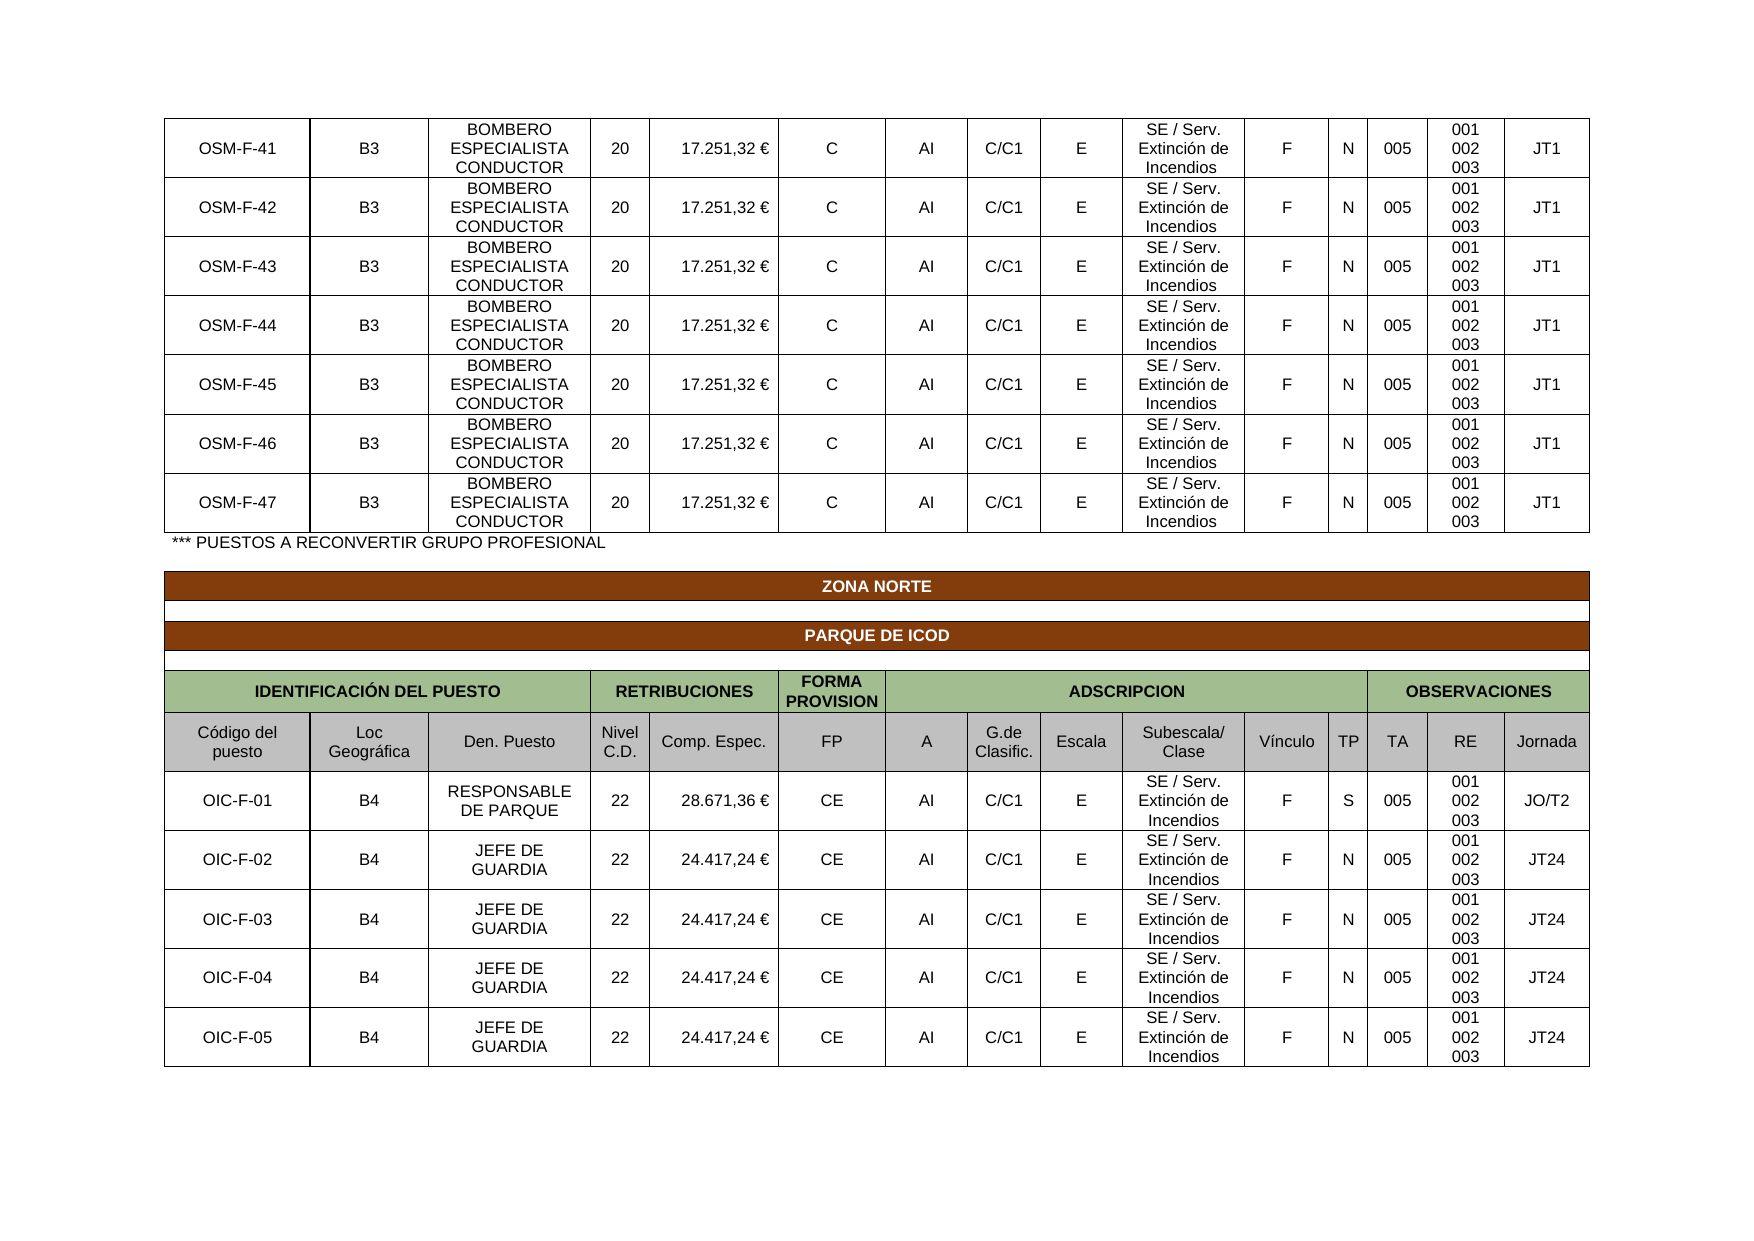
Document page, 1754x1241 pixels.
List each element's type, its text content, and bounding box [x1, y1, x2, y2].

table_cell OIC-F-04 [165, 949, 309, 1007]
table_cell 17.251,32 € [650, 415, 778, 472]
table_cell Comp. Espec. [650, 713, 778, 771]
table_cell 22 [591, 772, 649, 830]
table_cell Vínculo [1245, 713, 1328, 771]
table_cell 005 [1368, 474, 1427, 532]
table_cell C/C1 [968, 119, 1040, 177]
table_cell N [1329, 119, 1367, 177]
table_cell Nivel C.D. [591, 713, 649, 771]
table_cell *** PUESTOS A RECONVERTIR GRUPO PROFESIONAL [165, 533, 1589, 552]
table_cell 005 [1368, 949, 1427, 1007]
table_cell 20 [591, 296, 649, 354]
table_cell BOMBERO ESPECIALISTA CONDUCTOR [429, 415, 590, 472]
table_cell B4 [311, 1008, 428, 1066]
table_cell E [1041, 415, 1122, 472]
table_cell 17.251,32 € [650, 237, 778, 295]
table_cell BOMBERO ESPECIALISTA CONDUCTOR [429, 355, 590, 413]
table_cell OSM-F-43 [165, 237, 309, 295]
table_cell B3 [311, 474, 428, 532]
table_cell JT24 [1505, 831, 1589, 889]
table_cell F [1245, 474, 1328, 532]
table_cell C/C1 [968, 355, 1040, 413]
table_cell PARQUE DE ICOD [165, 622, 1589, 650]
table_cell 001 002 003 [1428, 296, 1504, 354]
table_cell N [1329, 415, 1367, 472]
table_cell Loc Geográfica [311, 713, 428, 771]
table_cell F [1245, 296, 1328, 354]
table_cell E [1041, 355, 1122, 413]
table_cell C [779, 355, 885, 413]
table_cell SE / Serv. Extinción de Incendios [1123, 119, 1244, 177]
table_cell F [1245, 831, 1328, 889]
table_cell E [1041, 890, 1122, 948]
table_cell JT1 [1505, 355, 1589, 413]
table_cell E [1041, 949, 1122, 1007]
table_cell F [1245, 1008, 1328, 1066]
table_cell C/C1 [968, 237, 1040, 295]
table_cell G.de Clasific. [968, 713, 1040, 771]
table_cell RETRIBUCIONES [591, 671, 778, 712]
table_cell E [1041, 831, 1122, 889]
table_cell B4 [311, 890, 428, 948]
table_cell FP [779, 713, 885, 771]
table_cell AI [886, 890, 967, 948]
table_cell C/C1 [968, 949, 1040, 1007]
table_cell FORMA PROVISION [779, 671, 885, 712]
table_cell 005 [1368, 119, 1427, 177]
table_cell OSM-F-41 [165, 119, 309, 177]
table_cell BOMBERO ESPECIALISTA CONDUCTOR [429, 119, 590, 177]
table_cell IDENTIFICACIÓN DEL PUESTO [165, 671, 590, 712]
table_cell TA [1368, 713, 1427, 771]
table_cell E [1041, 296, 1122, 354]
table_cell 24.417,24 € [650, 1008, 778, 1066]
table_cell C [779, 415, 885, 472]
table_cell Escala [1041, 713, 1122, 771]
table_cell 20 [591, 415, 649, 472]
table_cell 005 [1368, 415, 1427, 472]
table_cell C/C1 [968, 415, 1040, 472]
table_cell F [1245, 772, 1328, 830]
table_cell JT24 [1505, 949, 1589, 1007]
table_cell C/C1 [968, 772, 1040, 830]
table_cell OSM-F-46 [165, 415, 309, 472]
table_cell 20 [591, 119, 649, 177]
table_cell F [1245, 890, 1328, 948]
table_cell Den. Puesto [429, 713, 590, 771]
table_cell S [1329, 772, 1367, 830]
table_cell ZONA NORTE [165, 572, 1589, 600]
table_cell B4 [311, 949, 428, 1007]
table_cell JT1 [1505, 178, 1589, 236]
table_cell 005 [1368, 355, 1427, 413]
table_cell 20 [591, 237, 649, 295]
table_cell AI [886, 415, 967, 472]
table_cell SE / Serv. Extinción de Incendios [1123, 415, 1244, 472]
table_cell RE [1428, 713, 1504, 771]
table_cell SE / Serv. Extinción de Incendios [1123, 831, 1244, 889]
table_cell 17.251,32 € [650, 296, 778, 354]
table_cell F [1245, 237, 1328, 295]
table_cell 005 [1368, 237, 1427, 295]
table_cell Jornada [1505, 713, 1589, 771]
table_cell 24.417,24 € [650, 890, 778, 948]
table_cell BOMBERO ESPECIALISTA CONDUCTOR [429, 178, 590, 236]
table_cell B3 [311, 296, 428, 354]
table_cell B3 [311, 119, 428, 177]
table_cell 001 002 003 [1428, 772, 1504, 830]
table_cell OIC-F-03 [165, 890, 309, 948]
table_cell 005 [1368, 1008, 1427, 1066]
table_cell AI [886, 178, 967, 236]
table_cell CE [779, 1008, 885, 1066]
table_cell SE / Serv. Extinción de Incendios [1123, 474, 1244, 532]
table_cell OIC-F-01 [165, 772, 309, 830]
table_cell SE / Serv. Extinción de Incendios [1123, 890, 1244, 948]
table_cell B3 [311, 237, 428, 295]
table_cell OSM-F-44 [165, 296, 309, 354]
table_cell [165, 601, 1589, 621]
table_cell 001 002 003 [1428, 355, 1504, 413]
table_cell JEFE DE GUARDIA [429, 890, 590, 948]
table_cell B3 [311, 355, 428, 413]
table_cell 20 [591, 178, 649, 236]
table_cell JT24 [1505, 890, 1589, 948]
table_cell ADSCRIPCION [886, 671, 1367, 712]
table_cell 001 002 003 [1428, 178, 1504, 236]
table_cell CE [779, 831, 885, 889]
table_cell CE [779, 772, 885, 830]
table_cell AI [886, 237, 967, 295]
table_cell OSM-F-42 [165, 178, 309, 236]
table_cell 001 002 003 [1428, 119, 1504, 177]
table_cell Subescala/ Clase [1123, 713, 1244, 771]
table_cell 005 [1368, 178, 1427, 236]
table_cell C [779, 237, 885, 295]
table_cell 001 002 003 [1428, 831, 1504, 889]
table_cell AI [886, 119, 967, 177]
table_cell 20 [591, 474, 649, 532]
table_cell 17.251,32 € [650, 119, 778, 177]
table_cell SE / Serv. Extinción de Incendios [1123, 772, 1244, 830]
table_cell SE / Serv. Extinción de Incendios [1123, 296, 1244, 354]
table_cell N [1329, 474, 1367, 532]
table_cell F [1245, 119, 1328, 177]
table_cell 005 [1368, 890, 1427, 948]
table_cell 20 [591, 355, 649, 413]
table_cell AI [886, 474, 967, 532]
table_cell 22 [591, 1008, 649, 1066]
table_cell N [1329, 1008, 1367, 1066]
table_cell AI [886, 1008, 967, 1066]
table_cell JT1 [1505, 474, 1589, 532]
table_cell JO/T2 [1505, 772, 1589, 830]
table_cell CE [779, 949, 885, 1007]
table_cell Código del puesto [165, 713, 309, 771]
table_cell 17.251,32 € [650, 474, 778, 532]
table_cell C/C1 [968, 890, 1040, 948]
table_cell JT1 [1505, 296, 1589, 354]
table_cell C [779, 474, 885, 532]
table_cell CE [779, 890, 885, 948]
table_cell OIC-F-05 [165, 1008, 309, 1066]
table_cell 001 002 003 [1428, 949, 1504, 1007]
table_cell 005 [1368, 772, 1427, 830]
table_cell C/C1 [968, 178, 1040, 236]
table_cell OSM-F-45 [165, 355, 309, 413]
table_cell 001 002 003 [1428, 890, 1504, 948]
table_cell SE / Serv. Extinción de Incendios [1123, 949, 1244, 1007]
table_cell [165, 651, 1589, 670]
table_cell BOMBERO ESPECIALISTA CONDUCTOR [429, 237, 590, 295]
table_cell A [886, 713, 967, 771]
table_cell N [1329, 178, 1367, 236]
table_cell BOMBERO ESPECIALISTA CONDUCTOR [429, 474, 590, 532]
table_cell F [1245, 415, 1328, 472]
table_cell C/C1 [968, 831, 1040, 889]
table_cell TP [1329, 713, 1367, 771]
table_cell 005 [1368, 831, 1427, 889]
table_cell AI [886, 355, 967, 413]
table_cell F [1245, 355, 1328, 413]
table_cell JT24 [1505, 1008, 1589, 1066]
table_cell AI [886, 296, 967, 354]
table_cell E [1041, 474, 1122, 532]
table_cell B3 [311, 178, 428, 236]
table_cell 001 002 003 [1428, 237, 1504, 295]
table_cell C/C1 [968, 296, 1040, 354]
table_cell F [1245, 949, 1328, 1007]
table_cell 22 [591, 890, 649, 948]
table_cell C [779, 119, 885, 177]
table_cell JT1 [1505, 415, 1589, 472]
table_cell E [1041, 178, 1122, 236]
table_cell C/C1 [968, 1008, 1040, 1066]
table_cell SE / Serv. Extinción de Incendios [1123, 178, 1244, 236]
table_cell 005 [1368, 296, 1427, 354]
table_cell 17.251,32 € [650, 355, 778, 413]
table_cell C [779, 178, 885, 236]
table_cell N [1329, 237, 1367, 295]
table_cell N [1329, 831, 1367, 889]
table_cell 28.671,36 € [650, 772, 778, 830]
table_cell JEFE DE GUARDIA [429, 949, 590, 1007]
table_cell OBSERVACIONES [1368, 671, 1589, 712]
table_cell JEFE DE GUARDIA [429, 1008, 590, 1066]
table_cell B3 [311, 415, 428, 472]
table_cell E [1041, 1008, 1122, 1066]
table_cell 22 [591, 949, 649, 1007]
table_cell 24.417,24 € [650, 949, 778, 1007]
table_cell SE / Serv. Extinción de Incendios [1123, 1008, 1244, 1066]
table_cell N [1329, 355, 1367, 413]
table_cell JT1 [1505, 237, 1589, 295]
table_cell BOMBERO ESPECIALISTA CONDUCTOR [429, 296, 590, 354]
table_cell 001 002 003 [1428, 1008, 1504, 1066]
table_cell AI [886, 772, 967, 830]
table_cell AI [886, 831, 967, 889]
table_cell N [1329, 890, 1367, 948]
table_cell N [1329, 949, 1367, 1007]
table_cell 22 [591, 831, 649, 889]
table_cell SE / Serv. Extinción de Incendios [1123, 355, 1244, 413]
table_cell 24.417,24 € [650, 831, 778, 889]
table_cell E [1041, 119, 1122, 177]
table_cell OSM-F-47 [165, 474, 309, 532]
table_cell JT1 [1505, 119, 1589, 177]
table_cell SE / Serv. Extinción de Incendios [1123, 237, 1244, 295]
table_cell E [1041, 237, 1122, 295]
table_cell RESPONSABLE DE PARQUE [429, 772, 590, 830]
table_cell AI [886, 949, 967, 1007]
table_cell OIC-F-02 [165, 831, 309, 889]
table_cell F [1245, 178, 1328, 236]
table_cell B4 [311, 772, 428, 830]
table_cell [165, 552, 1589, 571]
table_cell C/C1 [968, 474, 1040, 532]
table_cell B4 [311, 831, 428, 889]
table_cell N [1329, 296, 1367, 354]
table_cell 001 002 003 [1428, 415, 1504, 472]
table_cell 17.251,32 € [650, 178, 778, 236]
table_cell 001 002 003 [1428, 474, 1504, 532]
table_cell C [779, 296, 885, 354]
table_cell JEFE DE GUARDIA [429, 831, 590, 889]
table_cell E [1041, 772, 1122, 830]
